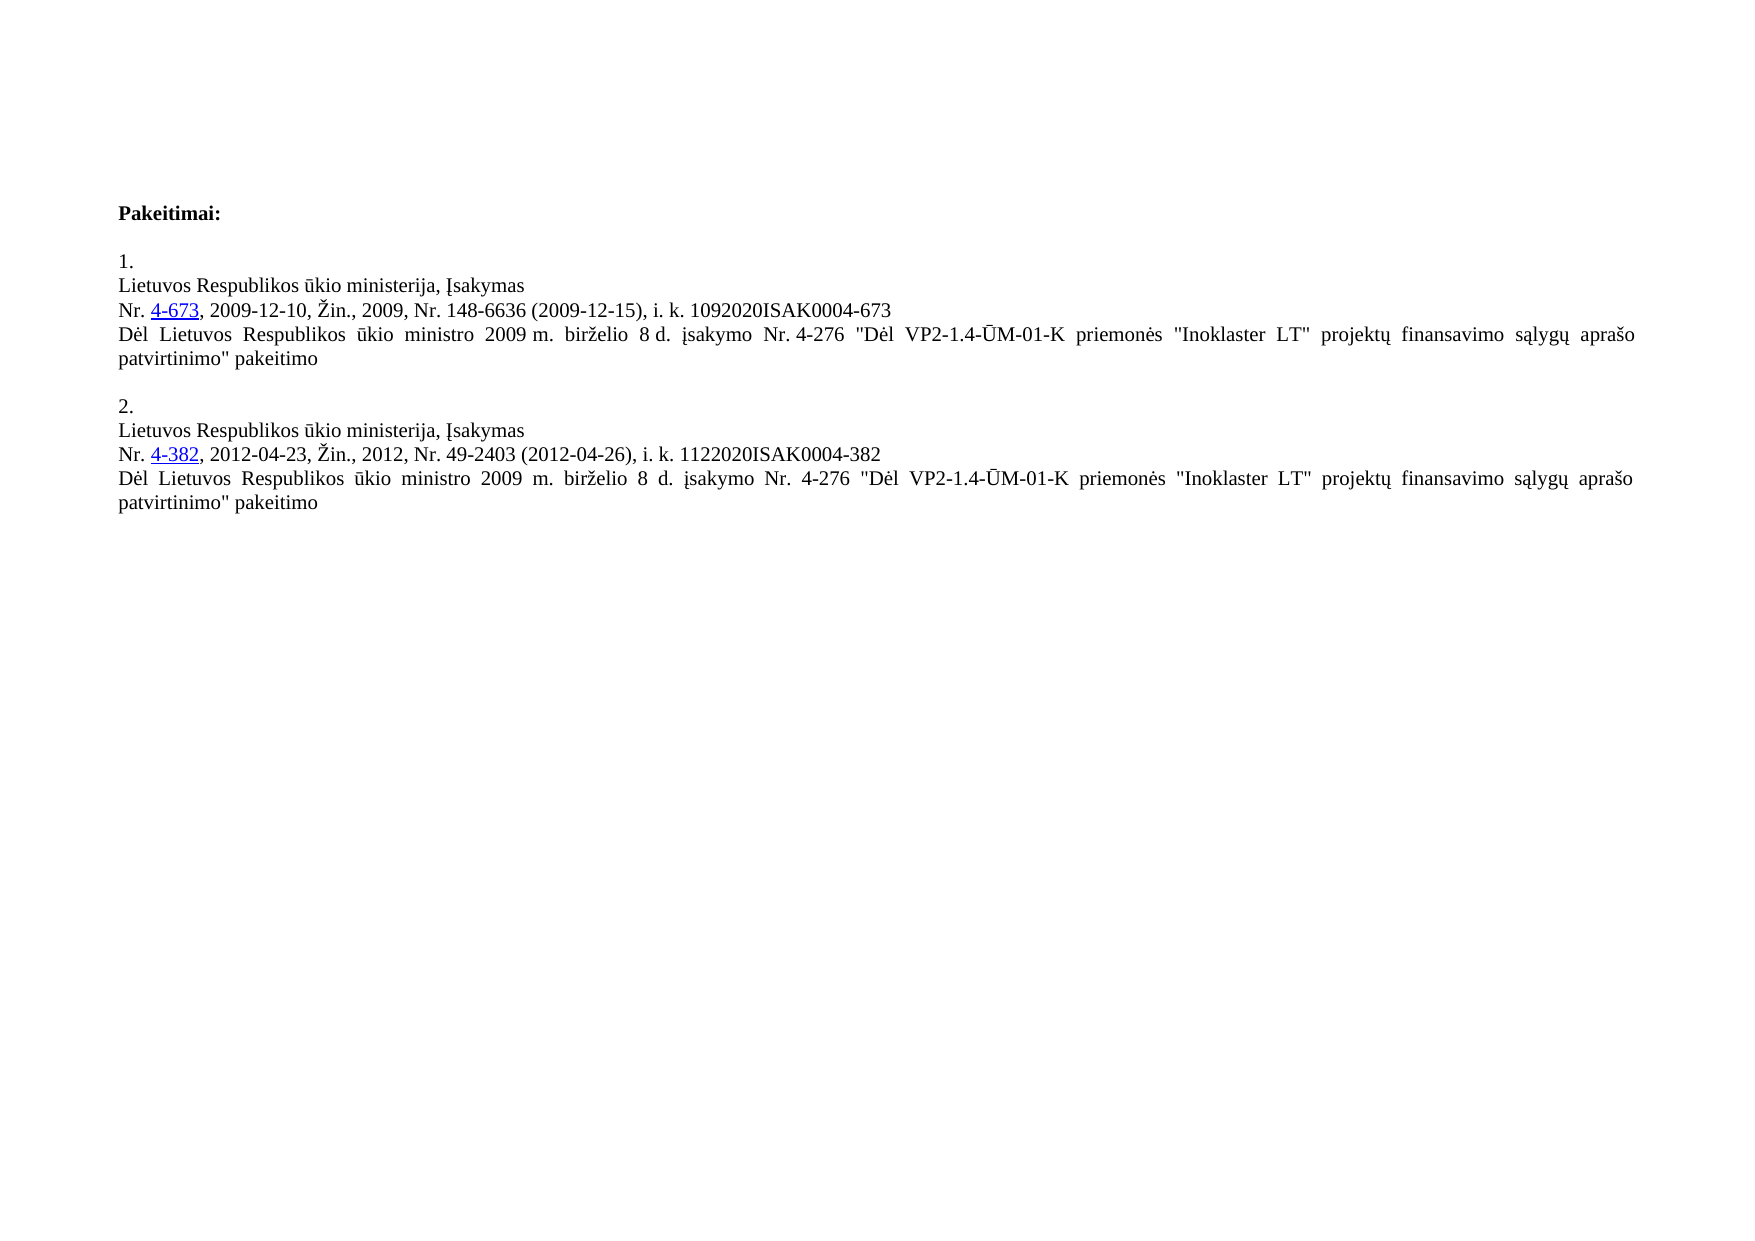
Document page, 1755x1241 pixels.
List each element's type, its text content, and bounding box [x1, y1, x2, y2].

text Nr. 4-673, 2009-12-10, Žin., 2009, Nr. 148-6636 (2009-12-15), i. k. 1092020ISAK0004-673 [118, 297, 1636, 322]
text Lietuvos Respublikos ūkio ministerija, Įsakymas [118, 418, 1636, 442]
text Nr. 4-382, 2012-04-23, Žin., 2012, Nr. 49-2403 (2012-04-26), i. k. 1122020ISAK0004-382 [118, 442, 1636, 466]
text Pakeitimai: [118, 201, 1636, 225]
text 1. [118, 249, 1636, 273]
text Lietuvos Respublikos ūkio ministerija, Įsakymas [118, 273, 1636, 297]
text Dėl Lietuvos Respublikos ūkio ministro 2009 m. birželio 8 d. įsakymo Nr. 4-276 "Dėl VP2-1.4-ŪM-01-K priemonės "Inoklaster LT" projektų finansavimo sąlygų aprašo patvirtinimo" pakeitimo [118, 322, 1636, 370]
text Dėl Lietuvos Respublikos ūkio ministro 2009 m. birželio 8 d. įsakymo Nr. 4-276 "Dėl VP2-1.4-ŪM-01-K priemonės "Inoklaster LT" projektų finansavimo sąlygų aprašo patvirtinimo" pakeitimo [118, 466, 1636, 514]
text 2. [118, 394, 1636, 418]
